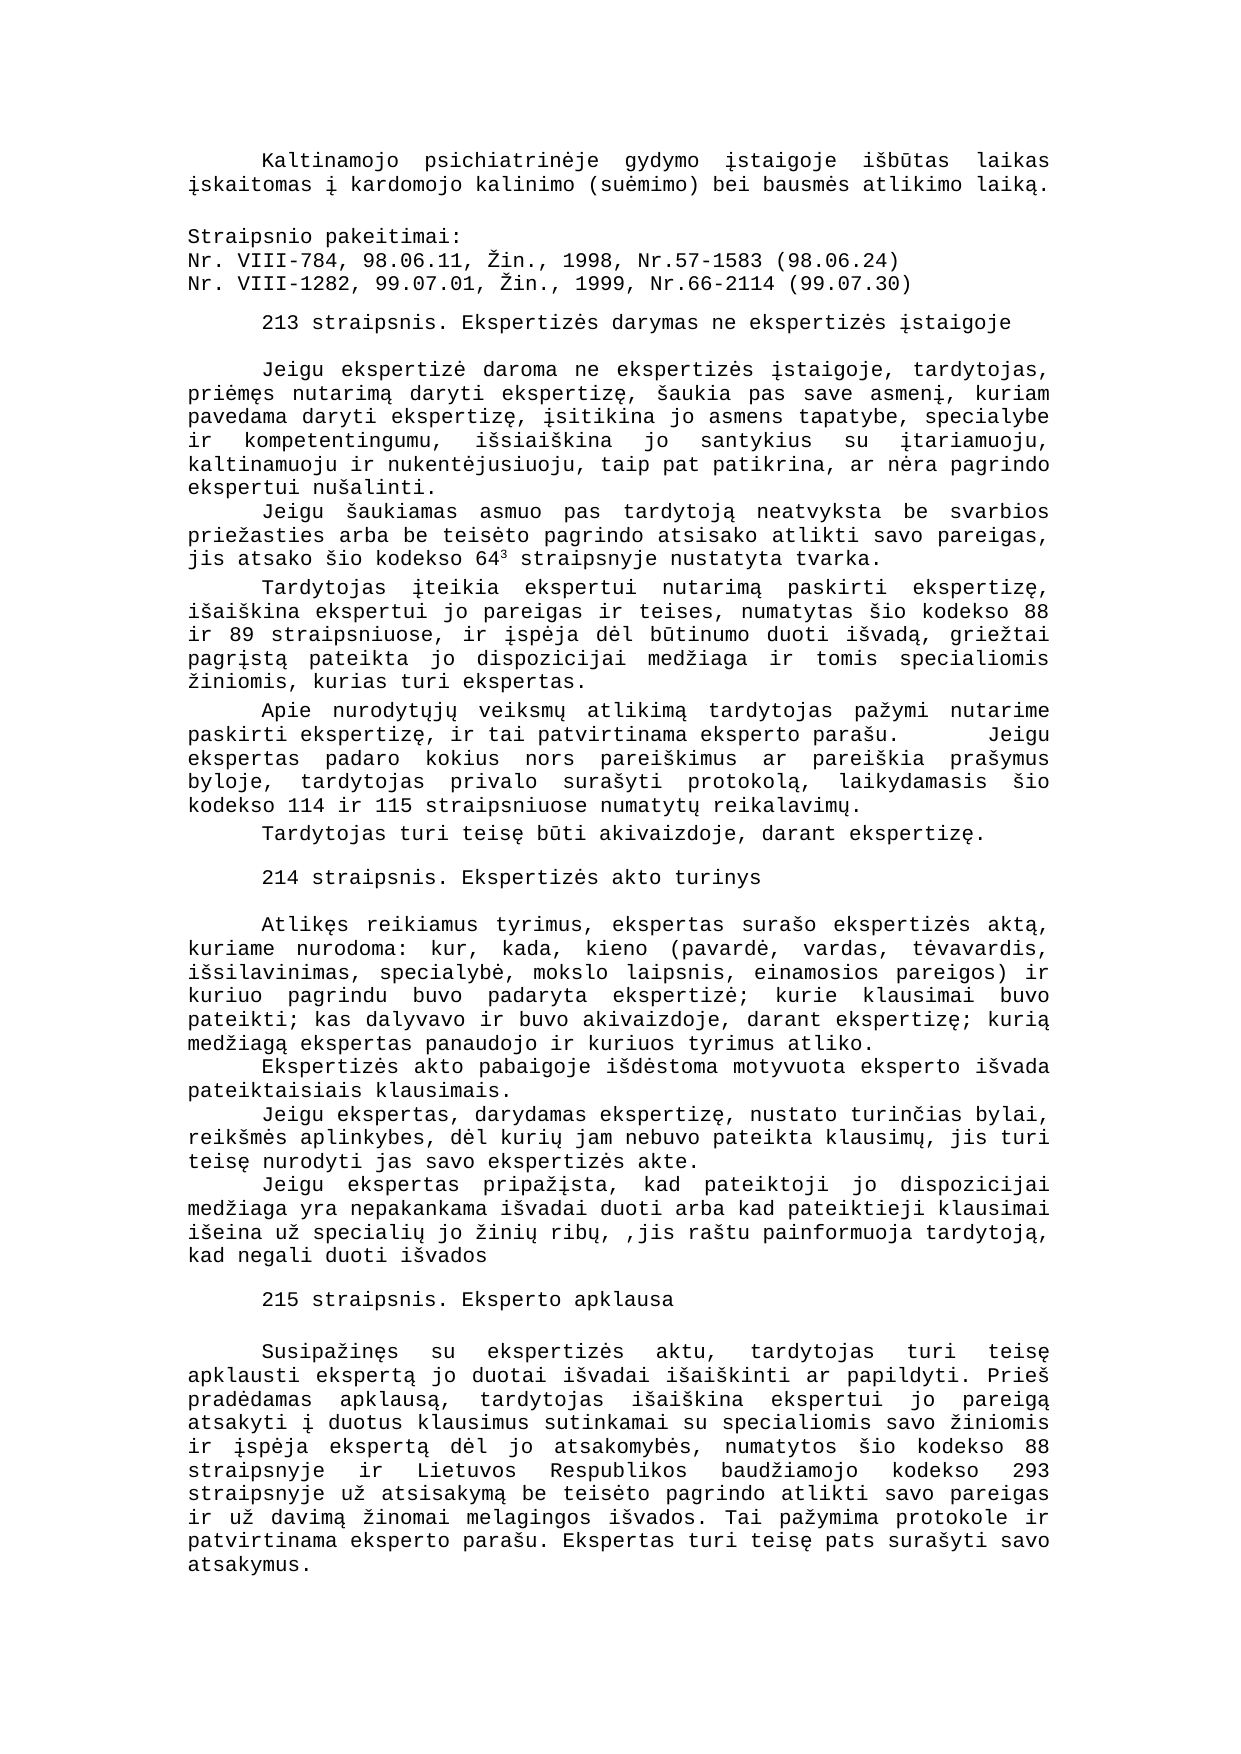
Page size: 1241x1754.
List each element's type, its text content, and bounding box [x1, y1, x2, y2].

text 214 straipsnis. Ekspertizės akto turinys [187, 867, 1050, 891]
text Jeigu ekspertizė daroma ne ekspertizės įstaigoje, tardytojas, priėmęs nutarimą daryti ekspertizę, šaukia pas save asmenį, kuriam pavedama daryti ekspertizę, įsitikina jo asmens tapatybe, specialybe ir kompetentingumu, išsiaiškina jo santykius su įtariamuoju, kaltinamuoju ir nukentėjusiuoju, taip pat patikrina, ar nėra pagrindo ekspertui nušalinti. [187, 359, 1050, 501]
text Tardytojas turi teisę būti akivaizdoje, darant ekspertizę. [187, 823, 1050, 847]
text Atlikęs reikiamus tyrimus, ekspertas surašo ekspertizės aktą, kuriame nurodoma: kur, kada, kieno (pavardė, vardas, tėvavardis, išsilavinimas, specialybė, mokslo laipsnis, einamosios pareigos) ir kuriuo pagrindu buvo padaryta ekspertizė; kurie klausimai buvo pateikti; kas dalyvavo ir buvo akivaizdoje, darant ekspertizę; kurią medžiagą ekspertas panaudojo ir kuriuos tyrimus atliko. [187, 914, 1050, 1056]
text Nr. VIII-1282, 99.07.01, Žin., 1999, Nr.66-2114 (99.07.30) [187, 273, 1050, 297]
text Ekspertizės akto pabaigoje išdėstoma motyvuota eksperto išvada pateiktaisiais klausimais. [187, 1056, 1050, 1103]
text Jeigu ekspertas, darydamas ekspertizę, nustato turinčias bylai, reikšmės aplinkybes, dėl kurių jam nebuvo pateikta klausimų, jis turi teisę nurodyti jas savo ekspertizės akte. [187, 1103, 1050, 1174]
text Apie nurodytųjų veiksmų atlikimą tardytojas pažymi nutarime paskirti ekspertizę, ir tai patvirtinama eksperto parašu. Jeigu ekspertas padaro kokius nors pareiškimus ar pareiškia prašymus byloje, tardytojas privalo surašyti protokolą, laikydamasis šio kodekso 114 ir 115 straipsniuose numatytų reikalavimų. [187, 700, 1050, 818]
text Jeigu šaukiamas asmuo pas tardytoją neatvyksta be svarbios priežasties arba be teisėto pagrindo atsisako atlikti savo pareigas, jis atsako šio kodekso 643 straipsnyje nustatyta tvarka. [187, 501, 1050, 572]
text 213 straipsnis. Ekspertizės darymas ne ekspertizės įstaigoje [187, 312, 1050, 336]
text Nr. VIII-784, 98.06.11, Žin., 1998, Nr.57-1583 (98.06.24) [187, 249, 1050, 273]
text 215 straipsnis. Eksperto apklausa [187, 1289, 1050, 1313]
text Jeigu ekspertas pripažįsta, kad pateiktoji jo dispozicijai medžiaga yra nepakankama išvadai duoti arba kad pateiktieji klausimai išeina už specialių jo žinių ribų, ,jis raštu painformuoja tardytoją, kad negali duoti išvados [187, 1174, 1050, 1269]
text Kaltinamojo psichiatrinėje gydymo įstaigoje išbūtas laikas įskaitomas į kardomojo kalinimo (suėmimo) bei bausmės atlikimo laiką. [187, 150, 1050, 197]
text Tardytojas įteikia ekspertui nutarimą paskirti ekspertizę, išaiškina ekspertui jo pareigas ir teises, numatytas šio kodekso 88 ir 89 straipsniuose, ir įspėja dėl būtinumo duoti išvadą, griežtai pagrįstą pateikta jo dispozicijai medžiaga ir tomis specialiomis žiniomis, kurias turi ekspertas. [187, 577, 1050, 695]
text Susipažinęs su ekspertizės aktu, tardytojas turi teisę apklausti ekspertą jo duotai išvadai išaiškinti ar papildyti. Prieš pradėdamas apklausą, tardytojas išaiškina ekspertui jo pareigą atsakyti į duotus klausimus sutinkamai su specialiomis savo žiniomis ir įspėja ekspertą dėl jo atsakomybės, numatytos šio kodekso 88 straipsnyje ir Lietuvos Respublikos baudžiamojo kodekso 293 straipsnyje už atsisakymą be teisėto pagrindo atlikti savo pareigas ir už davimą žinomai melagingos išvados. Tai pažymima protokole ir patvirtinama eksperto parašu. Ekspertas turi teisę pats surašyti savo atsakymus. [187, 1341, 1050, 1578]
text Straipsnio pakeitimai: [187, 226, 1050, 249]
